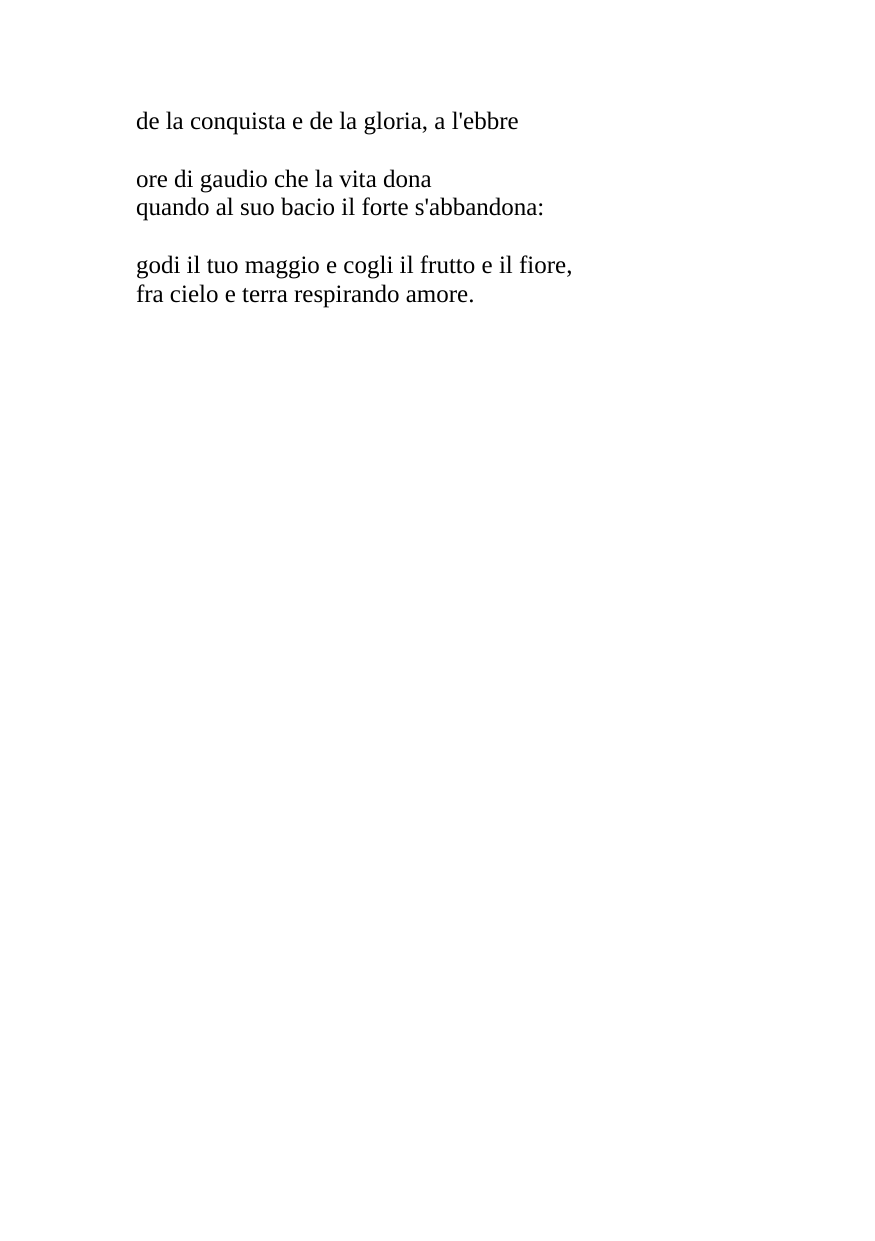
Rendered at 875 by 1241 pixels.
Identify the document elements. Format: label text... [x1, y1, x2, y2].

text fra cielo e terra respirando amore. [106, 279, 768, 307]
text de la conquista e de la gloria, a l'ebbre [106, 106, 768, 135]
text quando al suo bacio il forte s'abbandona: [106, 192, 768, 221]
text ore di gaudio che la vita dona [106, 164, 768, 192]
text godi il tuo maggio e cogli il frutto e il fiore, [106, 250, 768, 279]
